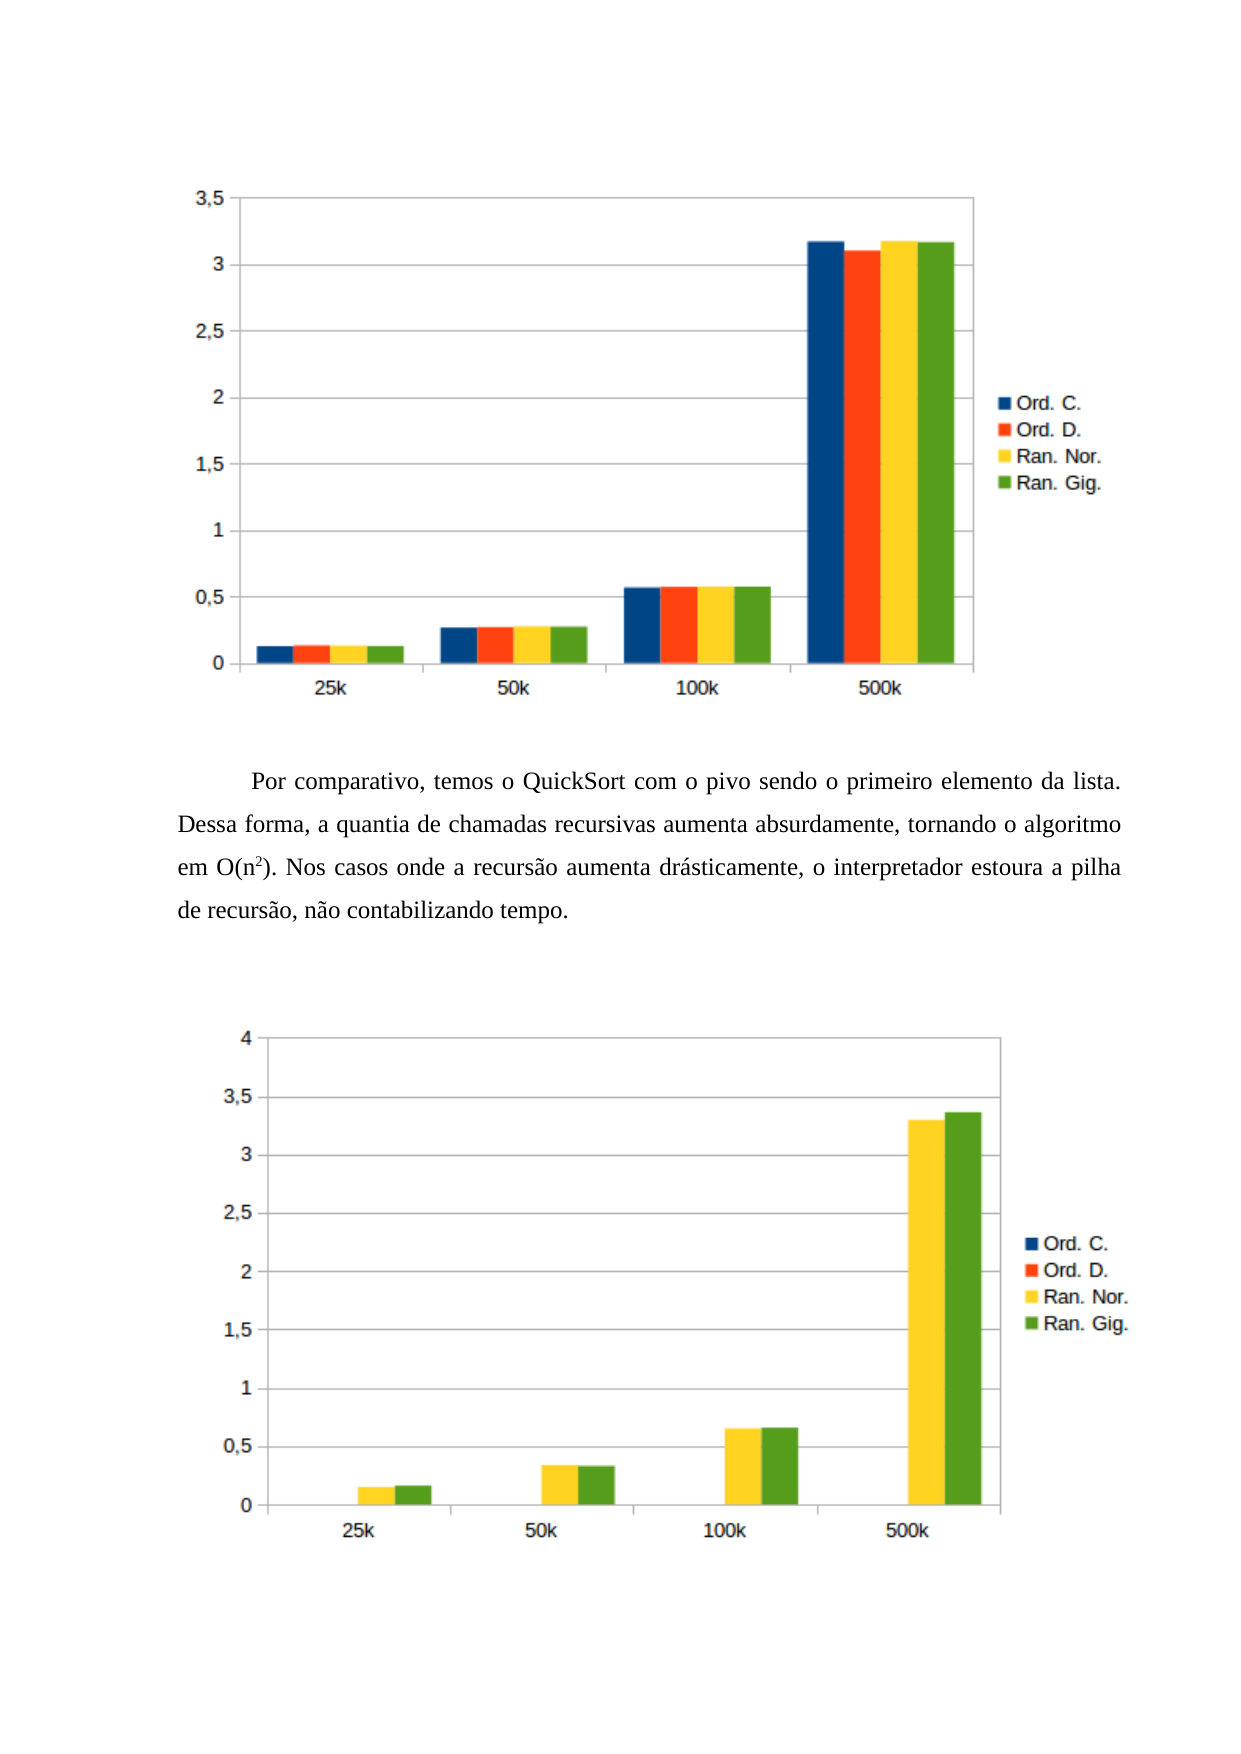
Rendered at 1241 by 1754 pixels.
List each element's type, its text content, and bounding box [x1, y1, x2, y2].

picture [205, 1017, 1150, 1550]
text Por comparativo, temos o QuickSort com o pivo sendo o primeiro elemento da lista. Dessa forma, a quantia de chamadas recursivas aumenta absurdamente, tornando o algoritmo em O(n2). Nos casos onde a recursão aumenta drásticamente, o interpretador estoura a pilha de recursão, não contabilizando tempo. [177, 766, 1122, 924]
picture [177, 177, 1123, 709]
